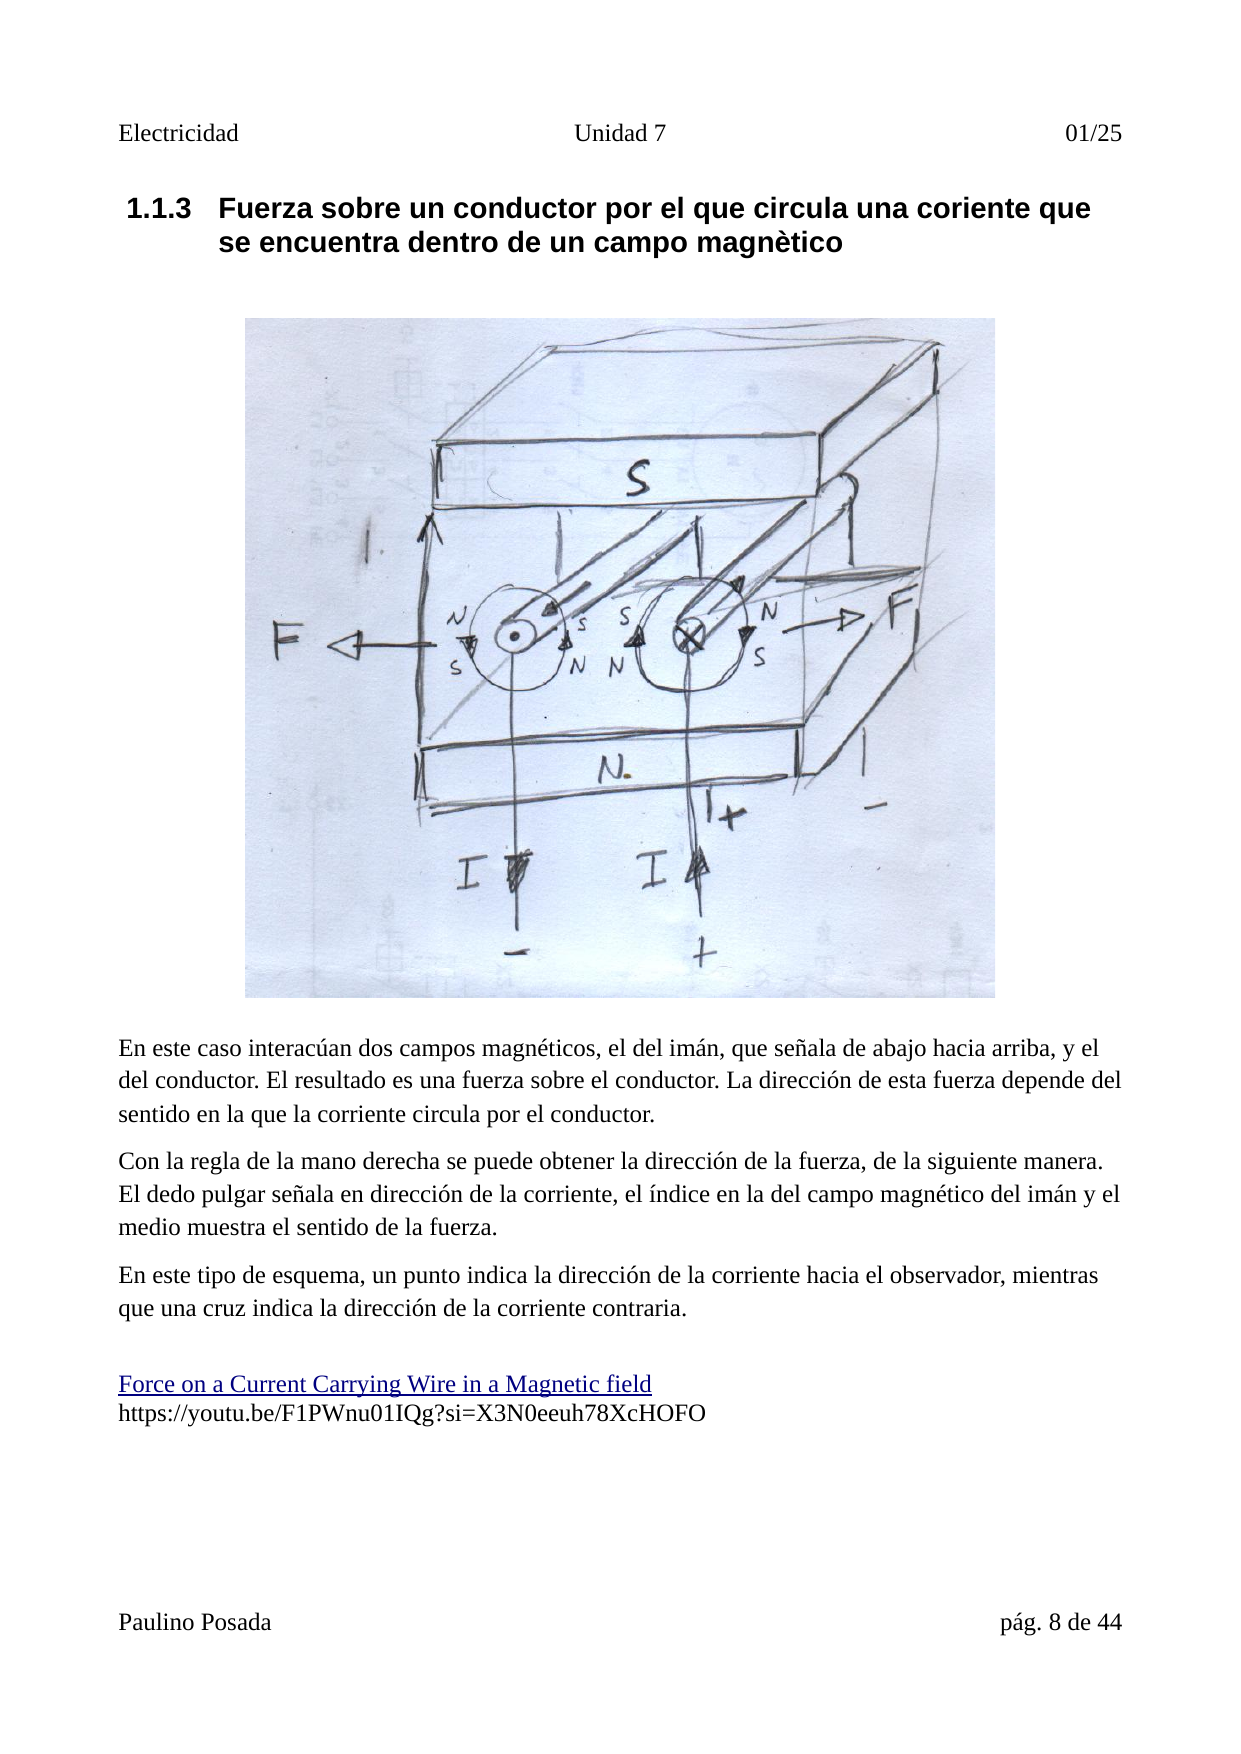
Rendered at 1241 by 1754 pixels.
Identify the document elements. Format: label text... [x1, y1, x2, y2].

picture [245, 318, 995, 998]
text En este caso interacúan dos campos magnéticos, el del imán, que señala de abajo hacia arriba, y el del conductor. El resultado es una fuerza sobre el conductor. La dirección de esta fuerza depende del sentido en la que la corriente circula por el conductor. [118, 1033, 1122, 1127]
text https://youtu.be/F1PWnu01IQg?si=X3N0eeuh78XcHOFO [118, 1398, 1122, 1427]
subtitle Fuerza sobre un conductor por el que circula una coriente que se encuentra dentro de un campo magnètico [118, 191, 1122, 258]
text Con la regla de la mano derecha se puede obtener la dirección de la fuerza, de la siguiente manera. El dedo pulgar señala en dirección de la corriente, el índice en la del campo magnético del imán y el medio muestra el sentido de la fuerza. [118, 1146, 1122, 1241]
text Force on a Current Carrying Wire in a Magnetic field [118, 1369, 1122, 1398]
text En este tipo de esquema, un punto indica la dirección de la corriente hacia el observador, mientras que una cruz indica la dirección de la corriente contraria. [118, 1260, 1122, 1322]
